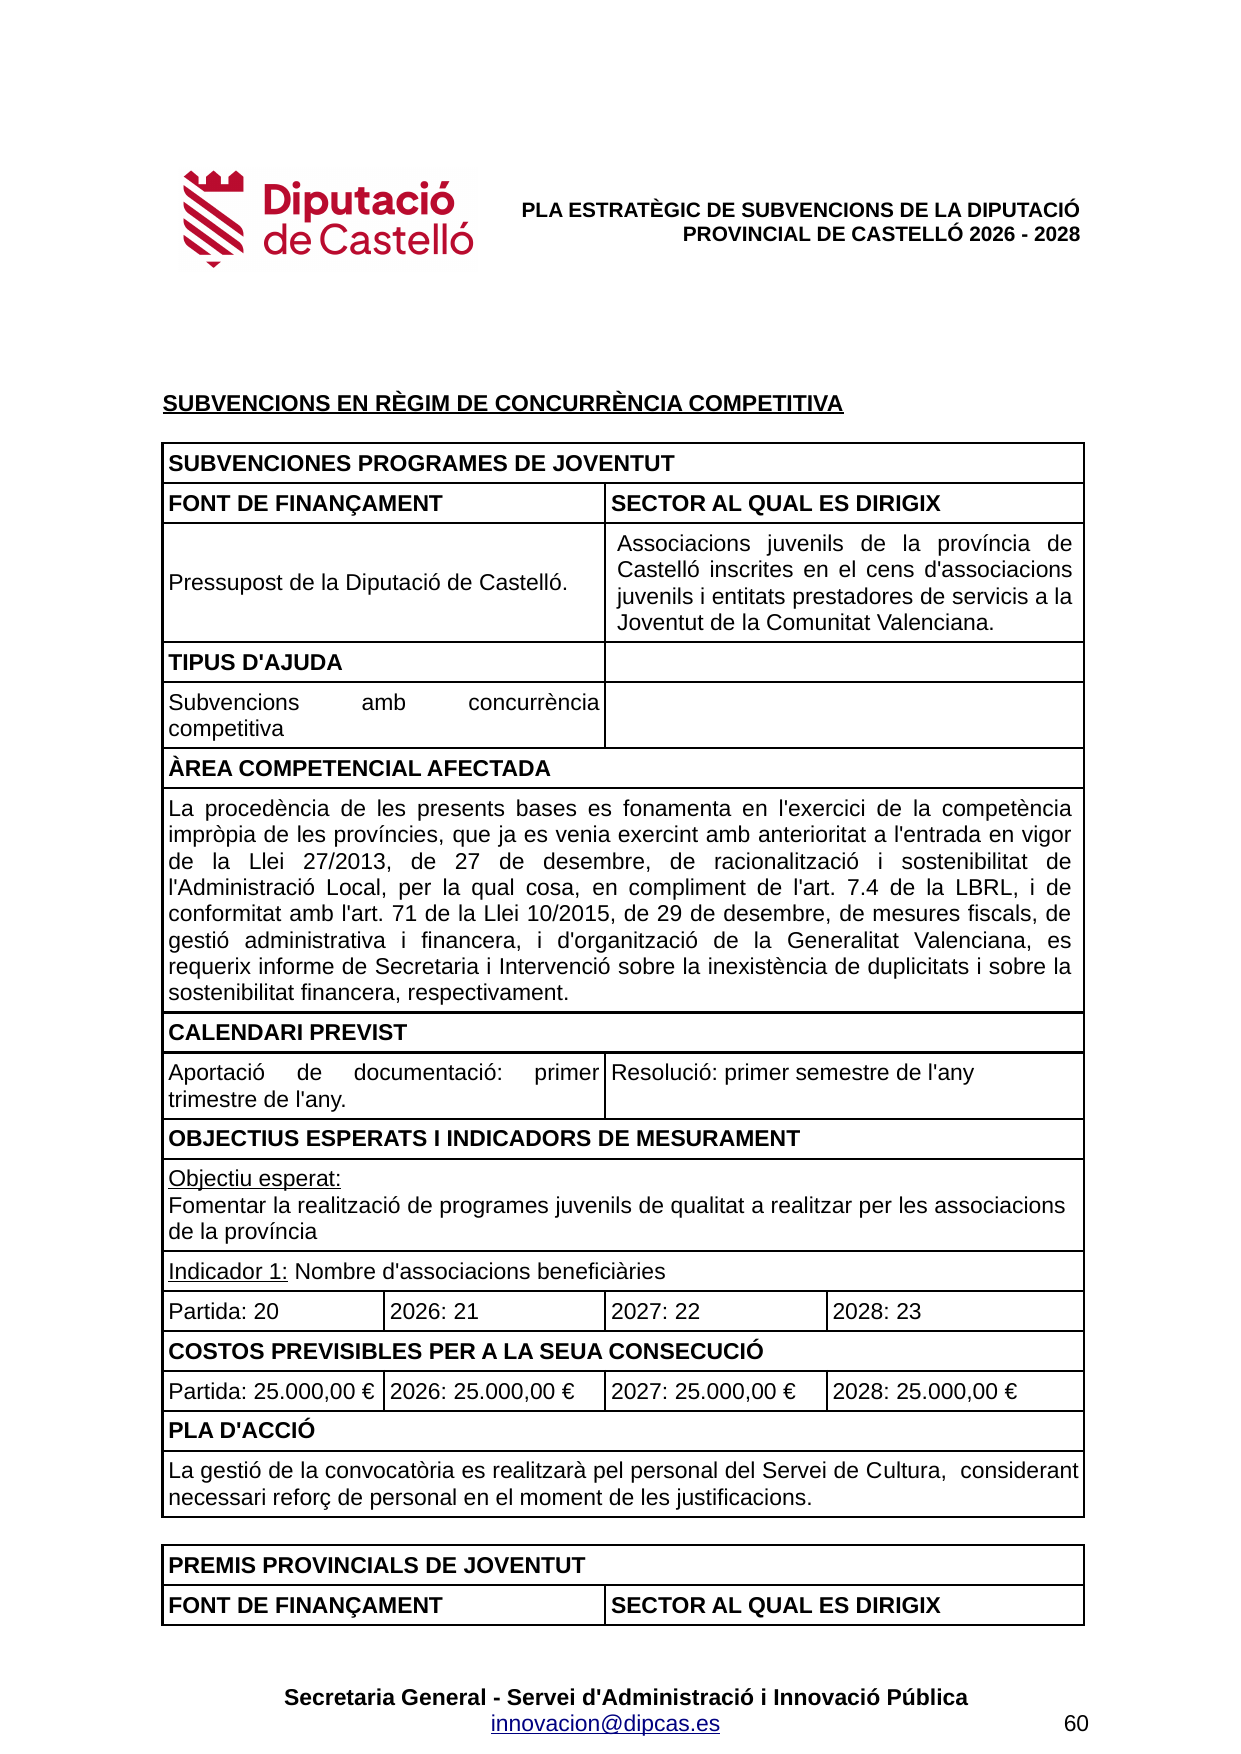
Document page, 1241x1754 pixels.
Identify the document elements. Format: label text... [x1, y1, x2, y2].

table_cell PLA D'ACCIÓ [164, 1412, 1083, 1449]
table_cell OBJECTIUS ESPERATS I INDICADORS DE MESURAMENT [164, 1120, 1083, 1157]
table_cell Partida: 20 [164, 1292, 383, 1330]
table_cell Partida: 25.000,00 € [164, 1372, 383, 1410]
picture [178, 167, 478, 272]
table_cell SECTOR AL QUAL ES DIRIGIX [606, 1586, 1083, 1624]
table_header SUBVENCIONES PROGRAMES DE JOVENTUT [164, 444, 1083, 482]
table_cell [606, 683, 1083, 747]
table_cell La gestió de la convocatòria es realitzarà pel personal del Servei de Cultura, considerant necessari reforç de personal en el moment de les justificacions. [164, 1452, 1083, 1516]
table_cell CALENDARI PREVIST [164, 1014, 1083, 1051]
table_cell Resolució: primer semestre de l'any [606, 1054, 1083, 1118]
table_cell La procedència de les presents bases es fonamenta en l'exercici de la competència impròpia de les províncies, que ja es venia exercint amb anterioritat a l'entrada en vigor de la Llei 27/2013, de 27 de desembre, de racionalització i sostenibilitat de l'Administració Local, per la qual cosa, en compliment de l'art. 7.4 de la LBRL, i de conformitat amb l'art. 71 de la Llei 10/2015, de 29 de desembre, de mesures fiscals, de gestió administrativa i financera, i d'organització de la Generalitat Valenciana, es requerix informe de Secretaria i Intervenció sobre la inexistència de duplicitats i sobre la sostenibilitat financera, respectivament. [164, 789, 1083, 1011]
table_cell Pressupost de la Diputació de Castelló. [164, 524, 604, 641]
table_cell 2026: 21 [385, 1292, 604, 1330]
table_cell 2028: 25.000,00 € [828, 1372, 1083, 1410]
table_cell FONT DE FINANÇAMENT [164, 484, 604, 522]
table_header PREMIS PROVINCIALS DE JOVENTUT [164, 1546, 1083, 1584]
table_cell Associacions juvenils de la província de Castelló inscrites en el cens d'associacions juvenils i entitats prestadores de servicis a la Joventut de la Comunitat Valenciana. [606, 524, 1083, 641]
table_cell Subvencions amb concurrència competitiva [164, 683, 604, 747]
table_cell Objectiu esperat: Fomentar la realització de programes juvenils de qualitat a realitzar per les associacions de la província [164, 1160, 1083, 1250]
table_cell Indicador 1: Nombre d'associacions beneficiàries [164, 1252, 1083, 1290]
table_cell [606, 643, 1083, 681]
table_cell FONT DE FINANÇAMENT [164, 1586, 604, 1624]
table_cell ÀREA COMPETENCIAL AFECTADA [164, 749, 1083, 787]
table_cell COSTOS PREVISIBLES PER A LA SEUA CONSECUCIÓ [164, 1332, 1083, 1370]
table_cell Aportació de documentació: primer trimestre de l'any. [164, 1054, 604, 1118]
table_cell 2027: 22 [606, 1292, 826, 1330]
text SUBVENCIONS EN RÈGIM DE CONCURRÈNCIA COMPETITIVA [162, 389, 1089, 416]
table_cell 2028: 23 [828, 1292, 1083, 1330]
table_cell 2027: 25.000,00 € [606, 1372, 826, 1410]
table_cell 2026: 25.000,00 € [385, 1372, 604, 1410]
table_cell SECTOR AL QUAL ES DIRIGIX [606, 484, 1083, 522]
table_cell TIPUS D'AJUDA [164, 643, 604, 681]
